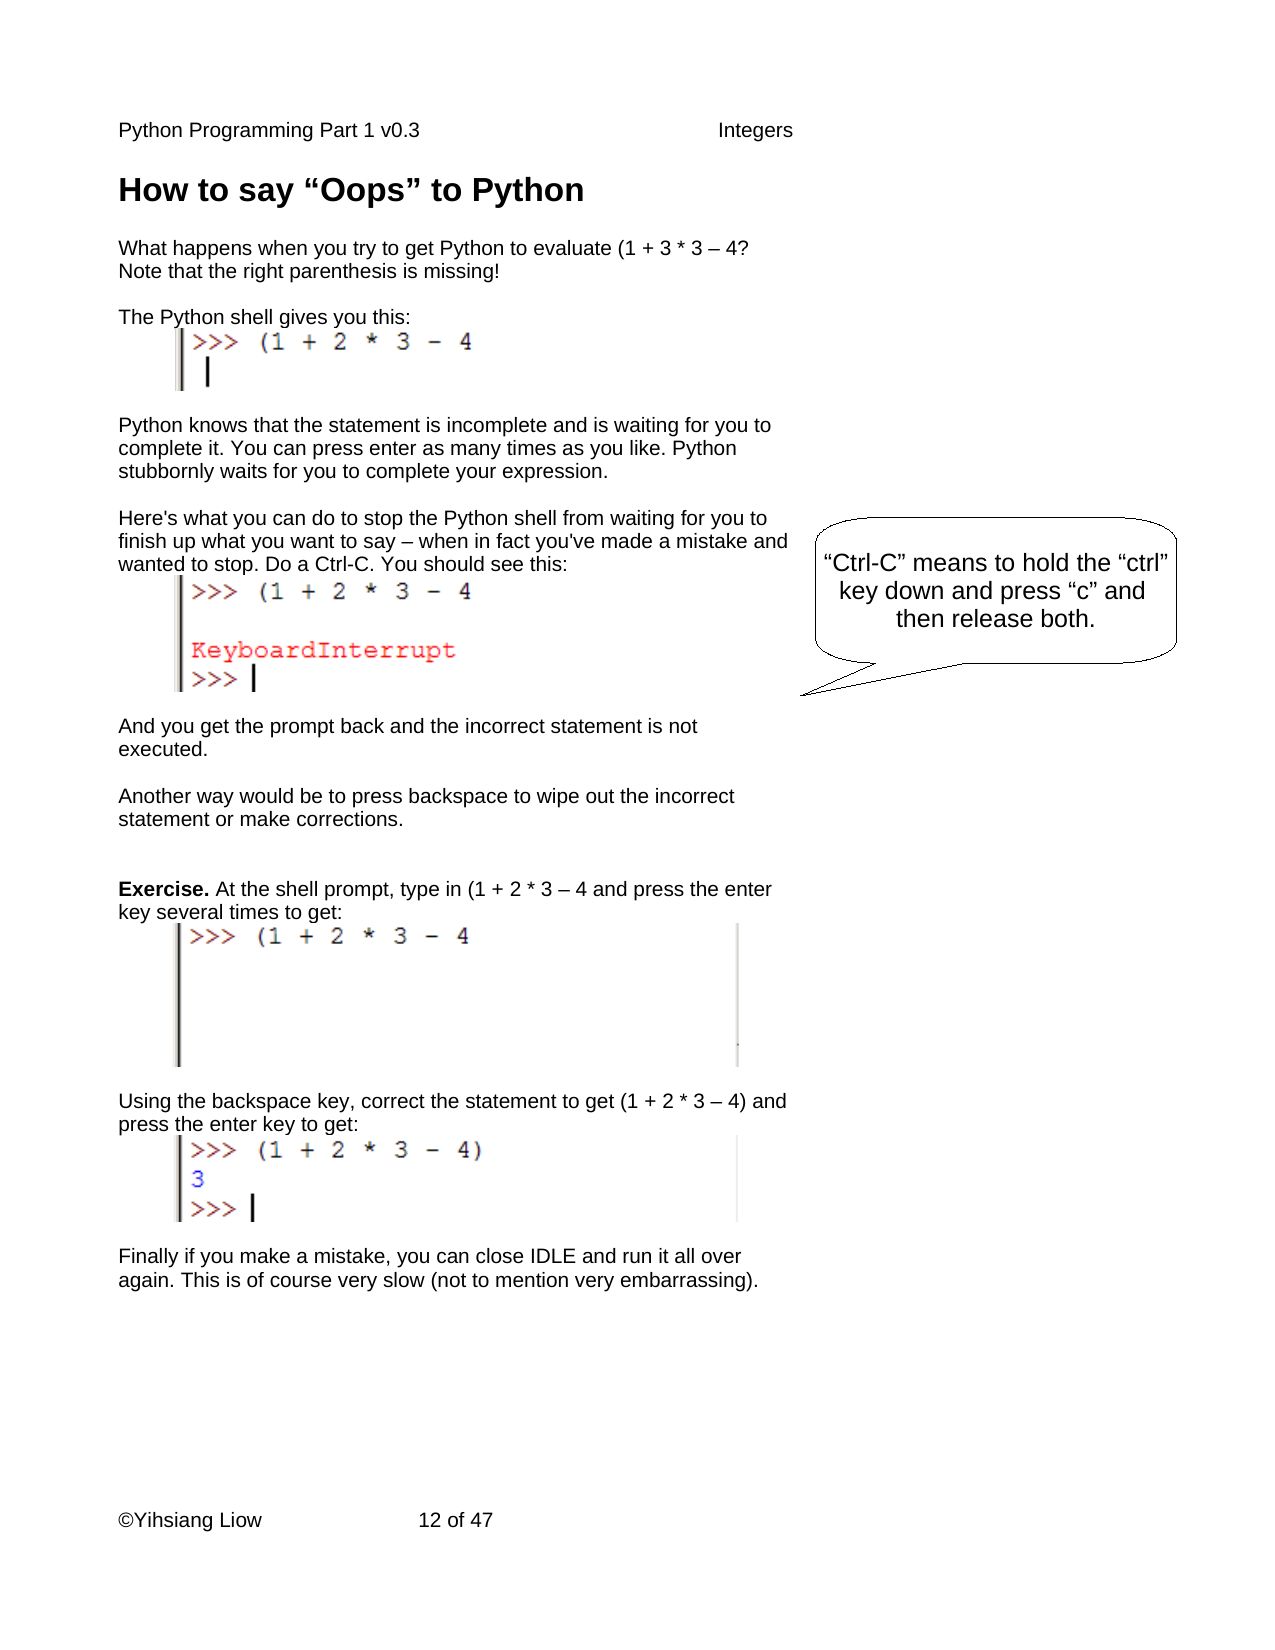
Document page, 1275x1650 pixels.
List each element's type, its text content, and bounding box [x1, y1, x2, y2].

text Exercise. At the shell prompt, type in (1 + 2 * 3 – 4 and press the enter key several times to get: [118, 877, 793, 924]
text Using the backspace key, correct the statement to get (1 + 2 * 3 – 4) and press the enter key to get: [118, 1089, 793, 1136]
text How to say “Oops” to Python [118, 171, 793, 208]
text And you get the prompt back and the incorrect statement is not executed. [118, 715, 793, 761]
text Here's what you can do to stop the Python shell from waiting for you to finish up what you want to say – when in fact you've made a mistake and wanted to stop. Do a Ctrl-C. You should see this: [118, 506, 793, 576]
text What happens when you try to get Python to evaluate (1 + 3 * 3 – 4? Note that the right parenthesis is missing! [118, 236, 793, 282]
text Finally if you make a mistake, you can close IDLE and run it all over again. This is of course very slow (not to mention very embarrassing). [118, 1245, 793, 1291]
text Python knows that the statement is incomplete and is waiting for you to complete it. You can press enter as many times as you like. Python stubbornly waits for you to complete your expression. [118, 413, 793, 483]
text The Python shell gives you this: [118, 306, 793, 329]
text Another way would be to press backspace to wipe out the incorrect statement or make corrections. [118, 784, 793, 831]
